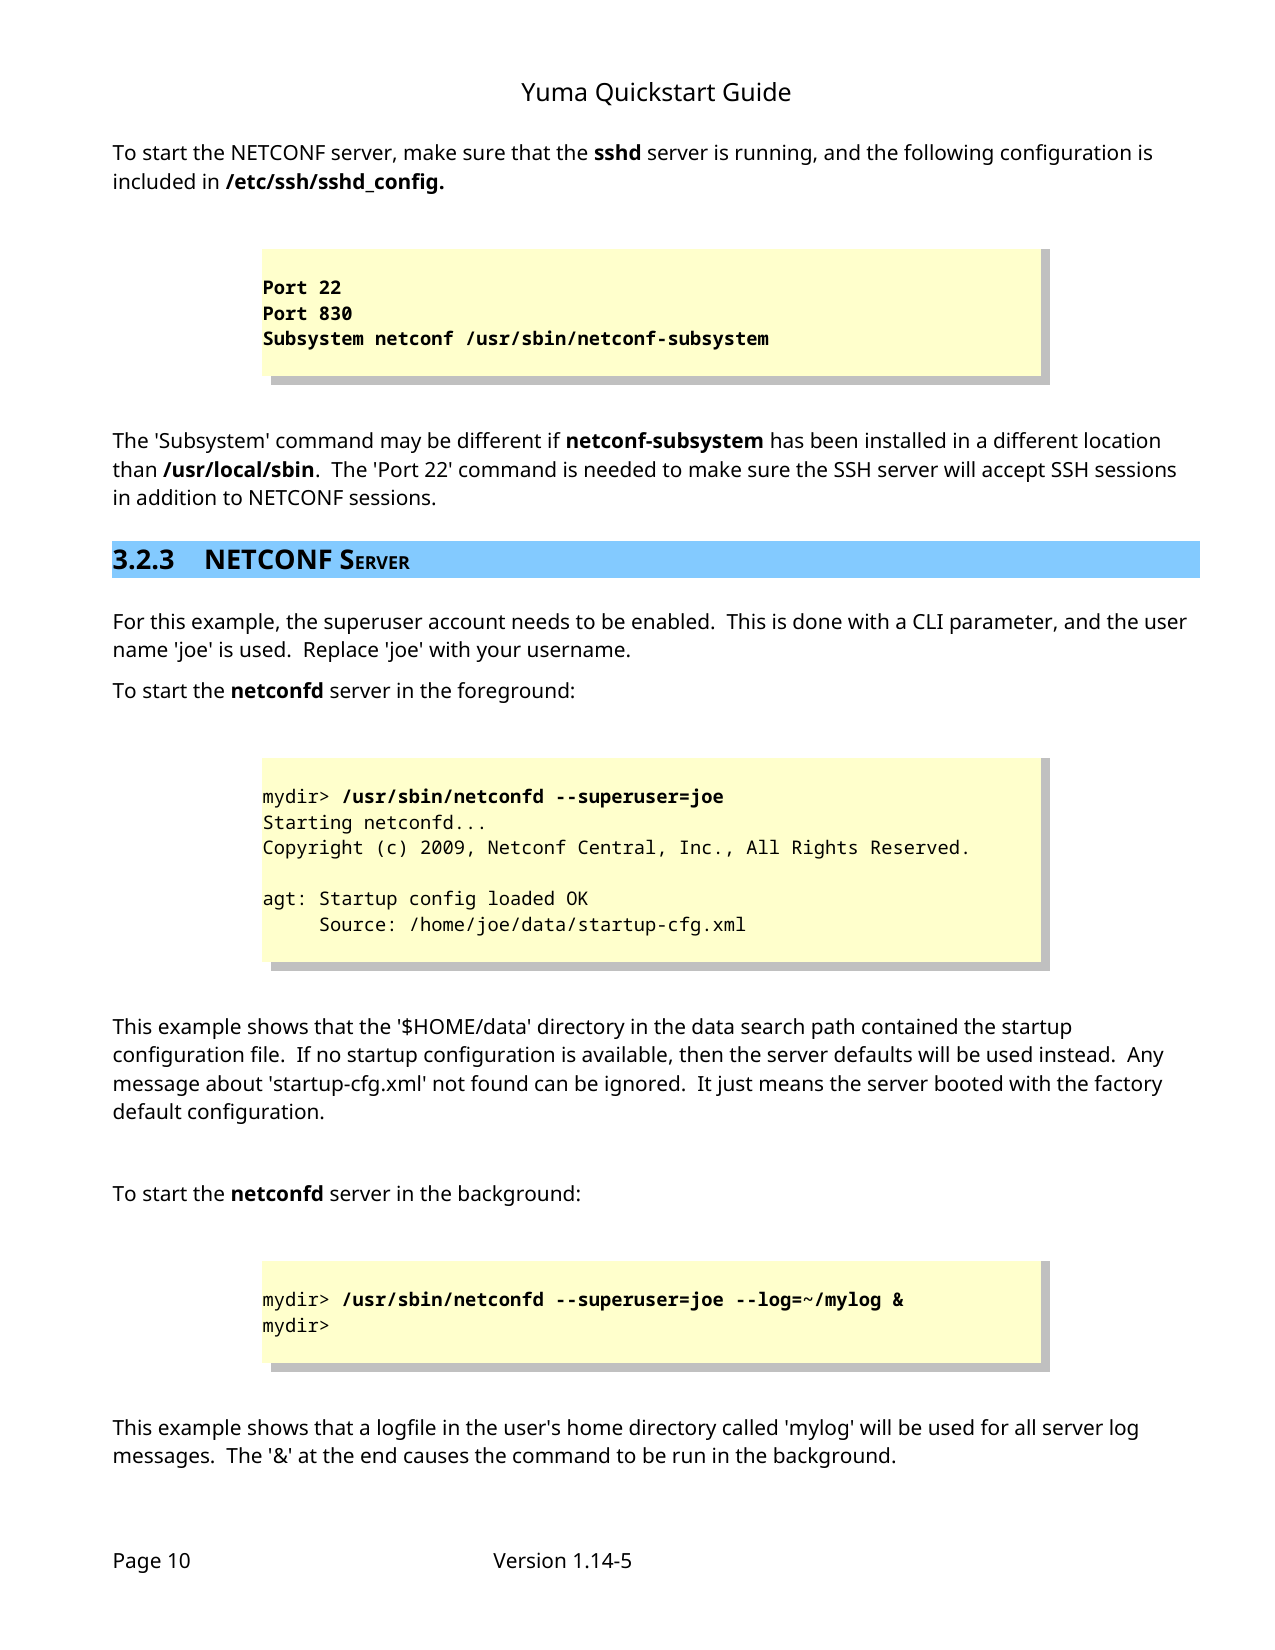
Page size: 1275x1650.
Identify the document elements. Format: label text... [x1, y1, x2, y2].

text Starting netconfd... [262, 809, 1041, 835]
text To start the NETCONF server, make sure that the sshd server is running, and the following configuration is included in /etc/ssh/sshd_config. [112, 138, 1200, 195]
text Port 830 [262, 300, 1041, 325]
text agt: Startup config loaded OK [262, 886, 1041, 911]
text mydir> /usr/sbin/netconfd --superuser=joe [262, 784, 1041, 809]
text Port 22 [262, 274, 1041, 300]
text Subsystem netconf /usr/sbin/netconf-subsystem [262, 325, 1041, 351]
subtitle NETCONF Server [112, 541, 1200, 578]
text For this example, the superuser account needs to be enabled. This is done with a CLI parameter, and the user name 'joe' is used. Replace 'joe' with your username. [112, 607, 1200, 664]
text This example shows that the '$HOME/data' directory in the data search path contained the startup configuration file. If no startup configuration is available, then the server defaults will be used instead. Any message about 'startup-cfg.xml' not found can be ignored. It just means the server booted with the factory default configuration. [112, 1012, 1200, 1126]
text To start the netconfd server in the background: [112, 1179, 1200, 1208]
text This example shows that a logfile in the user's home directory called 'mylog' will be used for all server log messages. The '&' at the end causes the command to be run in the background. [112, 1413, 1200, 1470]
text mydir> /usr/sbin/netconfd --superuser=joe --log=~/mylog & [262, 1287, 1041, 1312]
text mydir> [262, 1312, 1041, 1338]
text Copyright (c) 2009, Netconf Central, Inc., All Rights Reserved. [262, 835, 1041, 860]
text The 'Subsystem' command may be different if netconf-subsystem has been installed in a different location than /usr/local/sbin. The 'Port 22' command is needed to make sure the SSH server will accept SSH sessions in addition to NETCONF sessions. [112, 426, 1200, 512]
text Source: /home/joe/data/startup-cfg.xml [262, 911, 1041, 937]
text To start the netconfd server in the foreground: [112, 676, 1200, 705]
